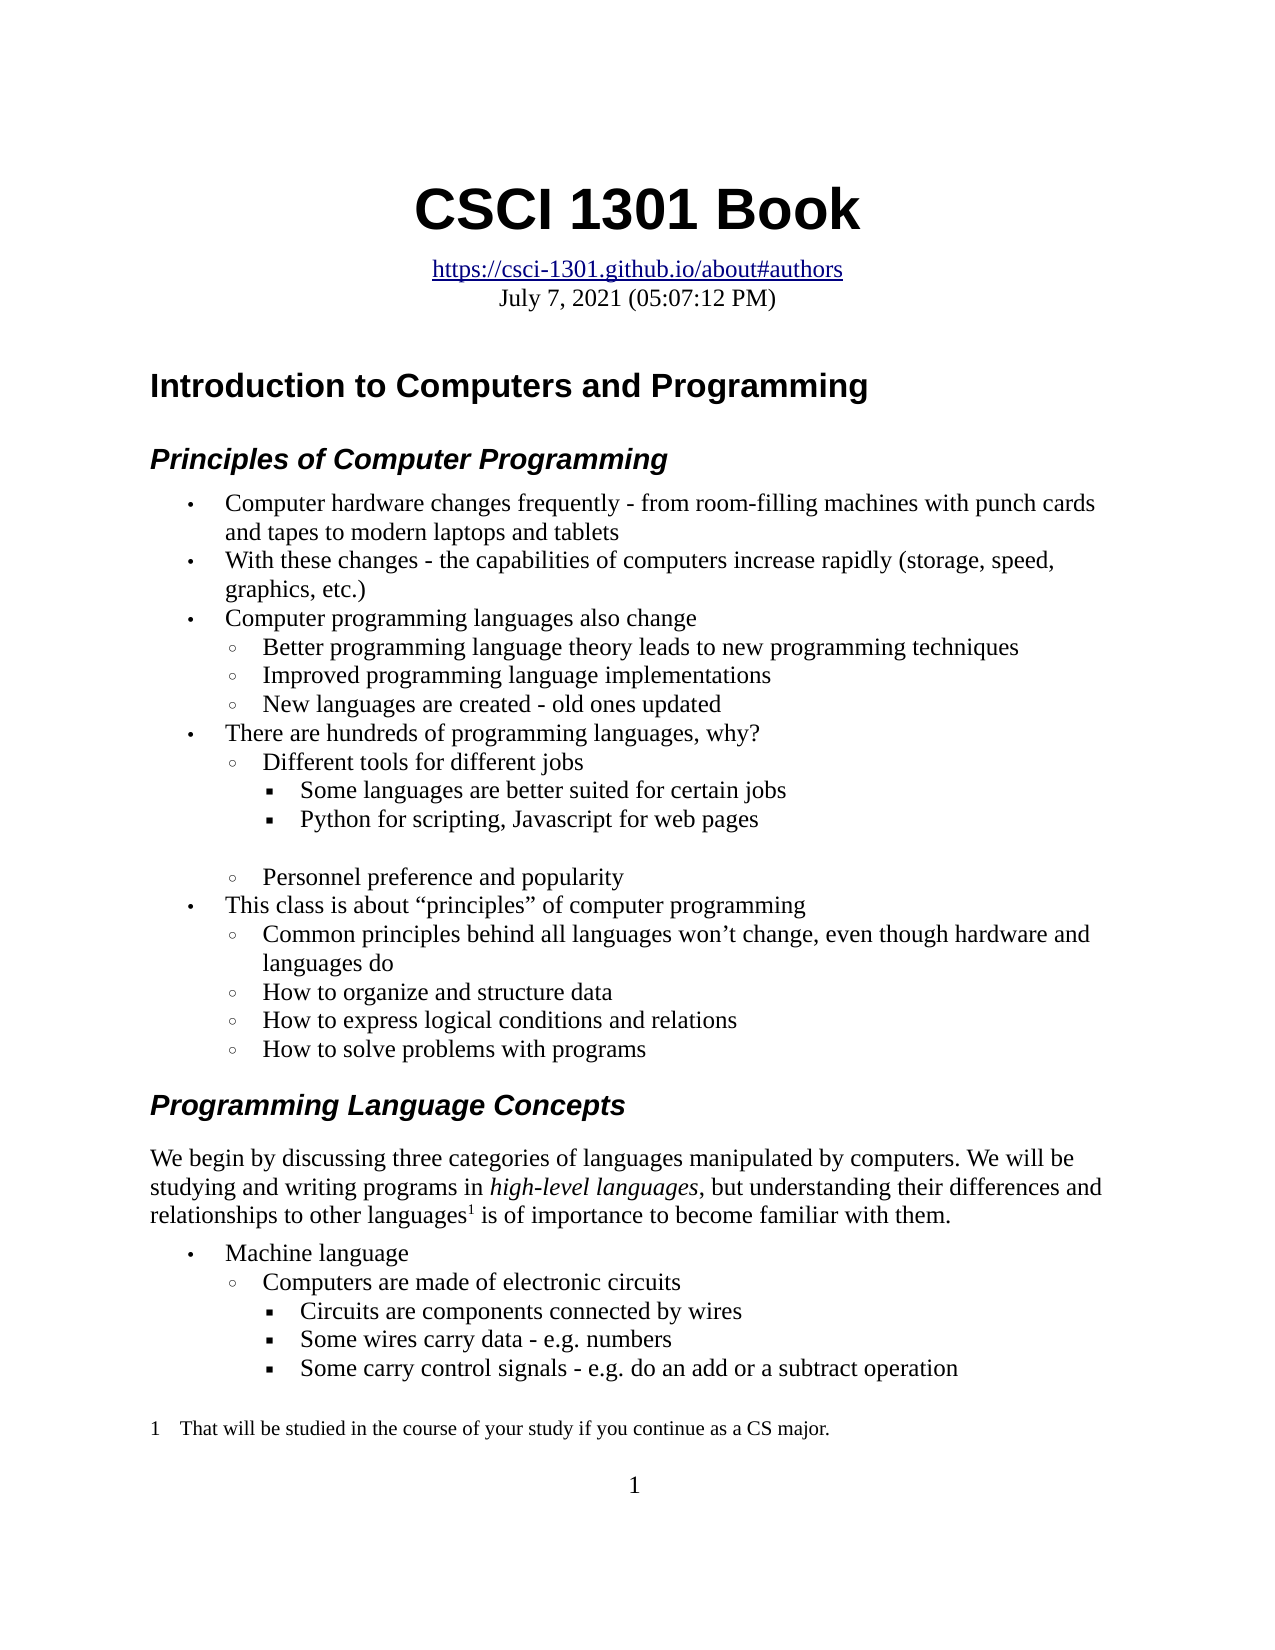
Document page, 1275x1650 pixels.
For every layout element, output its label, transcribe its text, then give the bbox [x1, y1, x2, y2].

list There are hundreds of programming languages, why? [187, 718, 1125, 747]
list Computer programming languages also change [187, 603, 1125, 632]
list Computers are made of electronic circuits [225, 1267, 1125, 1296]
list Circuits are components connected by wires [262, 1296, 1125, 1324]
title CSCI 1301 Book [150, 175, 1125, 242]
text That will be studied in the course of your study if you continue as a CS major. [150, 1416, 1125, 1440]
subtitle Introduction to Computers and Programming [150, 366, 1125, 404]
list New languages are created - old ones updated [225, 689, 1125, 718]
list How to express logical conditions and relations [225, 1006, 1125, 1034]
list How to solve problems with programs [225, 1034, 1125, 1063]
list Some wires carry data - e.g. numbers [262, 1324, 1125, 1353]
list Common principles behind all languages won’t change, even though hardware and languages do [225, 919, 1125, 977]
list Some languages are better suited for certain jobs [262, 776, 1125, 804]
list Machine language [187, 1238, 1125, 1267]
list Different tools for different jobs [225, 747, 1125, 776]
list Better programming language theory leads to new programming techniques [225, 632, 1125, 661]
list How to organize and structure data [225, 977, 1125, 1006]
list Python for scripting, Javascript for web pages [262, 804, 1125, 862]
list Personnel preference and popularity [225, 862, 1125, 891]
list This class is about “principles” of computer programming [187, 891, 1125, 919]
list Improved programming language implementations [225, 661, 1125, 689]
list With these changes - the capabilities of computers increase rapidly (storage, speed, graphics, etc.) [187, 546, 1125, 603]
text https://csci-1301.github.io/about#authors [150, 254, 1125, 283]
list Computer hardware changes frequently - from room-filling machines with punch cards and tapes to modern laptops and tablets [187, 488, 1125, 546]
text July 7, 2021 (05:07:12 PM) [150, 283, 1125, 312]
subtitle Principles of Computer Programming [150, 442, 1125, 476]
list Some carry control signals - e.g. do an add or a subtract operation [262, 1353, 1125, 1382]
subtitle Programming Language Concepts [150, 1088, 1125, 1122]
text We begin by discussing three categories of languages manipulated by computers. We will be studying and writing programs in high-level languages, but understanding their differences and relationships to other languages is of importance to become familiar with them. [150, 1143, 1125, 1229]
